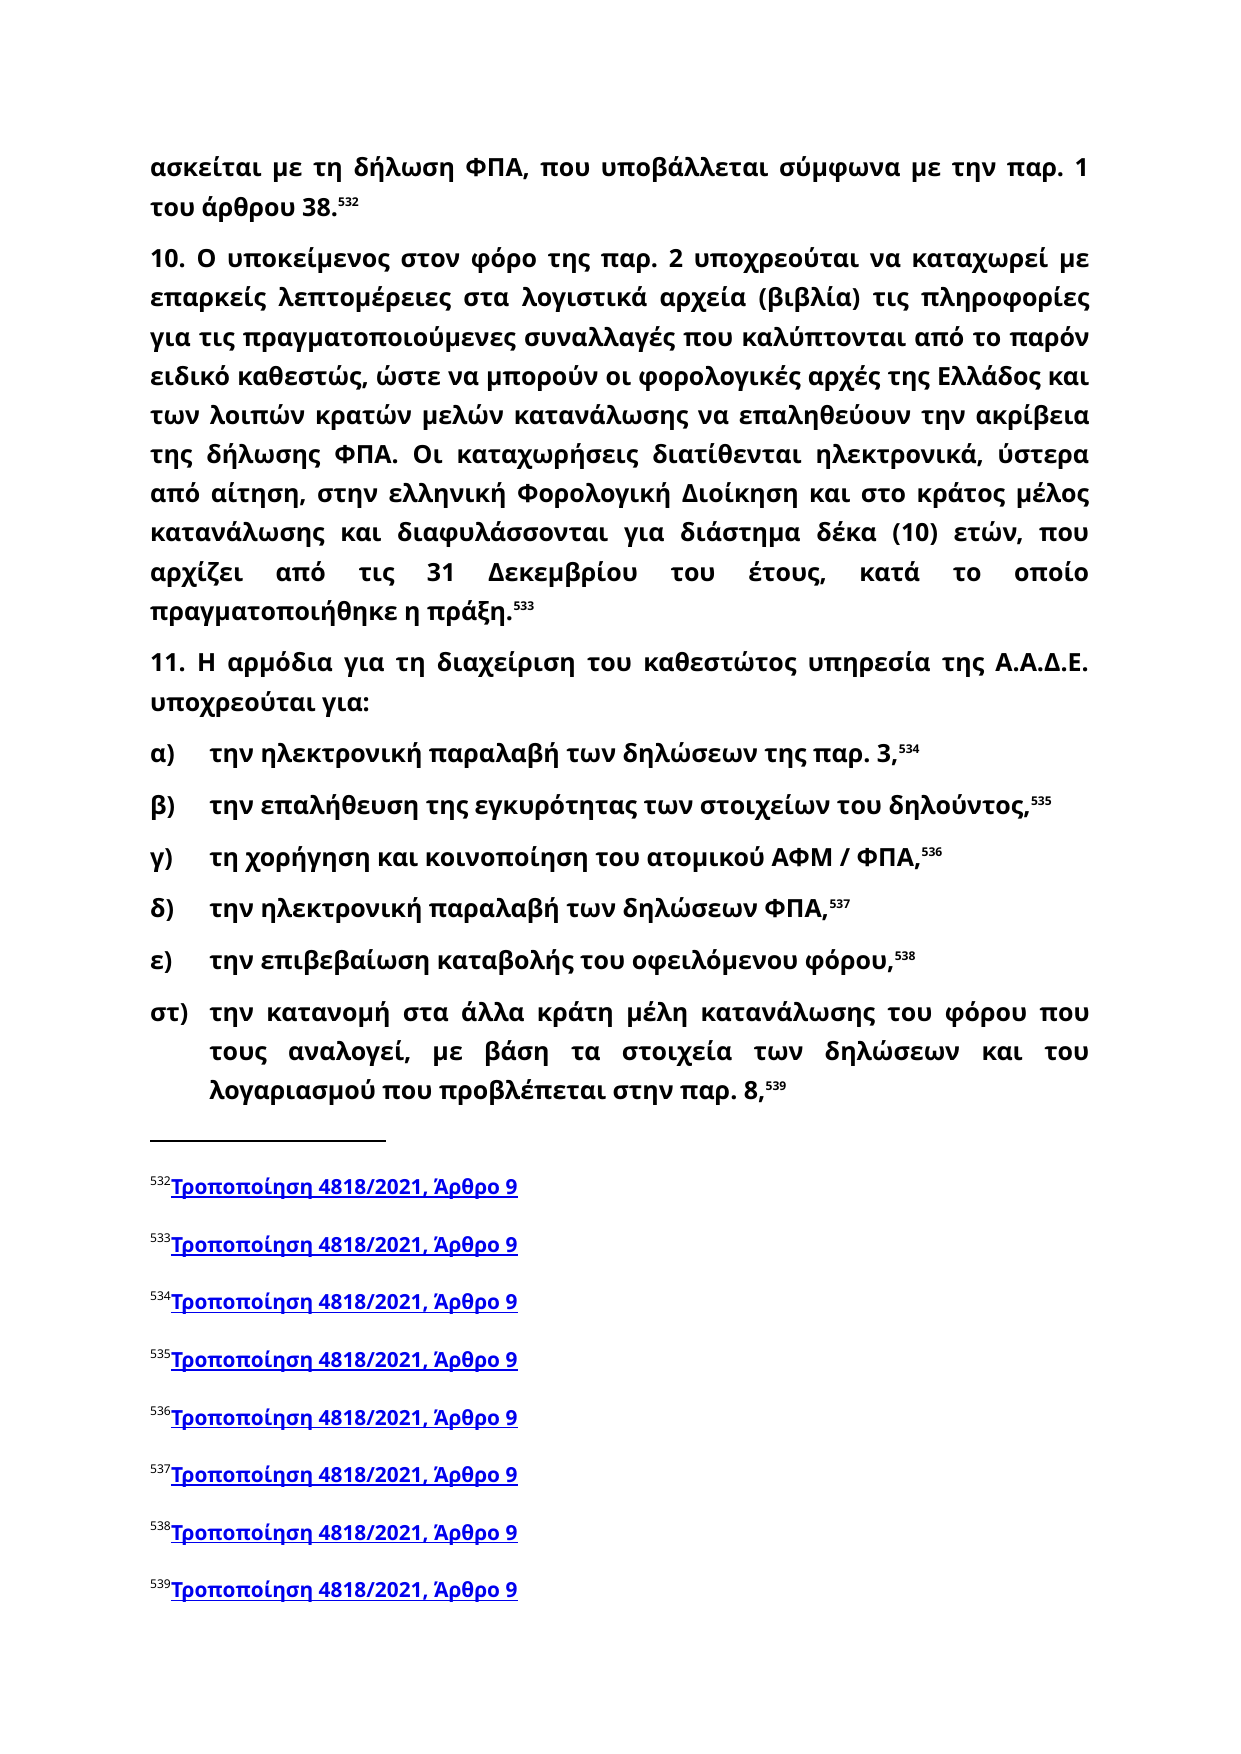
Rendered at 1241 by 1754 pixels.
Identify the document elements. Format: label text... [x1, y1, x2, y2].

text Τροποποίηση 4818/2021, Άρθρο 9 [150, 1576, 1090, 1604]
list γ) τη χορήγηση και κοινοποίηση του ατομικού ΑΦΜ / ΦΠΑ, [150, 839, 1090, 873]
text Τροποποίηση 4818/2021, Άρθρο 9 [150, 1172, 1090, 1201]
text Τροποποίηση 4818/2021, Άρθρο 9 [150, 1345, 1090, 1373]
text Τροποποίηση 4818/2021, Άρθρο 9 [150, 1287, 1090, 1316]
text 10. Ο υποκείμενος στον φόρο της παρ. 2 υποχρεούται να καταχωρεί με επαρκείς λεπτομέρειες στα λογιστικά αρχεία (βιβλία) τις πληροφορίες για τις πραγματοποιούμενες συναλλαγές που καλύπτονται από το παρόν ειδικό καθεστώς, ώστε να μπορούν οι φορολογικές αρχές της Ελλάδος και των λοιπών κρατών μελών κατανάλωσης να επαληθεύουν την ακρίβεια της δήλωσης ΦΠΑ. Οι καταχωρήσεις διατίθενται ηλεκτρονικά, ύστερα από αίτηση, στην ελληνική Φορολογική Διοίκηση και στο κράτος μέλος κατανάλωσης και διαφυλάσσονται για διάστημα δέκα (10) ετών, που αρχίζει από τις 31 Δεκεμβρίου του έτους, κατά το οποίο πραγματοποιήθηκε η πράξη. [150, 241, 1090, 627]
list στ) την κατανομή στα άλλα κράτη μέλη κατανάλωσης του φόρου που τους αναλογεί, με βάση τα στοιχεία των δηλώσεων και του λογαριασμού που προβλέπεται στην παρ. 8, [150, 994, 1090, 1107]
list δ) την ηλεκτρονική παραλαβή των δηλώσεων ΦΠΑ, [150, 891, 1090, 925]
list β) την επαλήθευση της εγκυρότητας των στοιχείων του δηλούντος, [150, 787, 1090, 822]
text Τροποποίηση 4818/2021, Άρθρο 9 [150, 1403, 1090, 1431]
list α) την ηλεκτρονική παραλαβή των δηλώσεων της παρ. 3, [150, 736, 1090, 770]
text Τροποποίηση 4818/2021, Άρθρο 9 [150, 1518, 1090, 1546]
text Τροποποίηση 4818/2021, Άρθρο 9 [150, 1230, 1090, 1258]
text Τροποποίηση 4818/2021, Άρθρο 9 [150, 1460, 1090, 1489]
list ε) την επιβεβαίωση καταβολής του οφειλόμενου φόρου, [150, 942, 1090, 977]
text 11. Η αρμόδια για τη διαχείριση του καθεστώτος υπηρεσία της Α.Α.Δ.Ε. υποχρεούται για: [150, 645, 1090, 718]
text ασκείται με τη δήλωση ΦΠΑ, που υποβάλλεται σύμφωνα με την παρ. 1 του άρθρου 38. [150, 150, 1090, 223]
